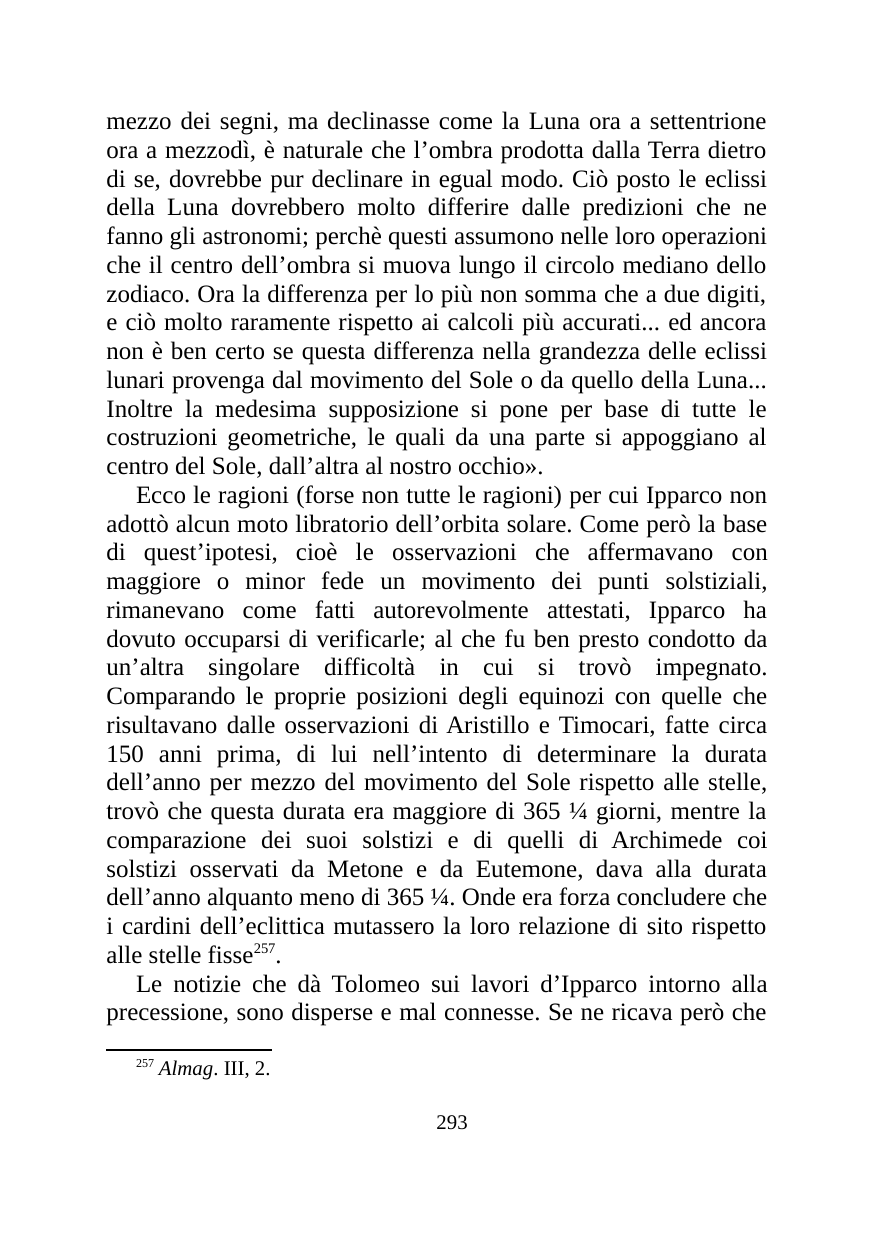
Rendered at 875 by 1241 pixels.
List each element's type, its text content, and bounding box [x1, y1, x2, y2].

text Ecco le ragioni (forse non tutte le ragioni) per cui Ipparco non adottò alcun moto libratorio dell’orbita solare. Come però la base di quest’ipotesi, cioè le osservazioni che affermavano con maggiore o minor fede un movimento dei punti solstiziali, rimanevano come fatti autorevolmente attestati, Ipparco ha dovuto occuparsi di verificarle; al che fu ben presto condotto da un’altra singolare difficoltà in cui si trovò impegnato. Comparando le proprie posizioni degli equinozi con quelle che risultavano dalle osservazioni di Aristillo e Timocari, fatte circa 150 anni prima, di lui nell’intento di determinare la durata dell’anno per mezzo del movimento del Sole rispetto alle stelle, trovò che questa durata era maggiore di 365 ¼ giorni, mentre la comparazione dei suoi solstizi e di quelli di Archimede coi solstizi osservati da Metone e da Eutemone, dava alla durata dell’anno alquanto meno di 365 ¼. Onde era forza concludere che i cardini dell’eclittica mutassero la loro relazione di sito rispetto alle stelle fisse. [106, 480, 768, 969]
text mezzo dei segni, ma declinasse come la Luna ora a settentrione ora a mezzodì, è naturale che l’ombra prodotta dalla Terra dietro di se, dovrebbe pur declinare in egual modo. Ciò posto le eclissi della Luna dovrebbero molto differire dalle predizioni che ne fanno gli astronomi; perchè questi assumono nelle loro operazioni che il centro dell’ombra si muova lungo il circolo mediano dello zodiaco. Ora la differenza per lo più non somma che a due digiti, e ciò molto raramente rispetto ai calcoli più accurati... ed ancora non è ben certo se questa differenza nella grandezza delle eclissi lunari provenga dal movimento del Sole o da quello della Luna... Inoltre la medesima supposizione si pone per base di tutte le costruzioni geometriche, le quali da una parte si appoggiano al centro del Sole, dall’altra al nostro occhio». [106, 106, 768, 480]
text Le notizie che dà Tolomeo sui lavori d’Ipparco intorno alla precessione, sono disperse e mal connesse. Se ne ricava però che [106, 969, 768, 1026]
text Almag. III, 2. [106, 1056, 768, 1080]
